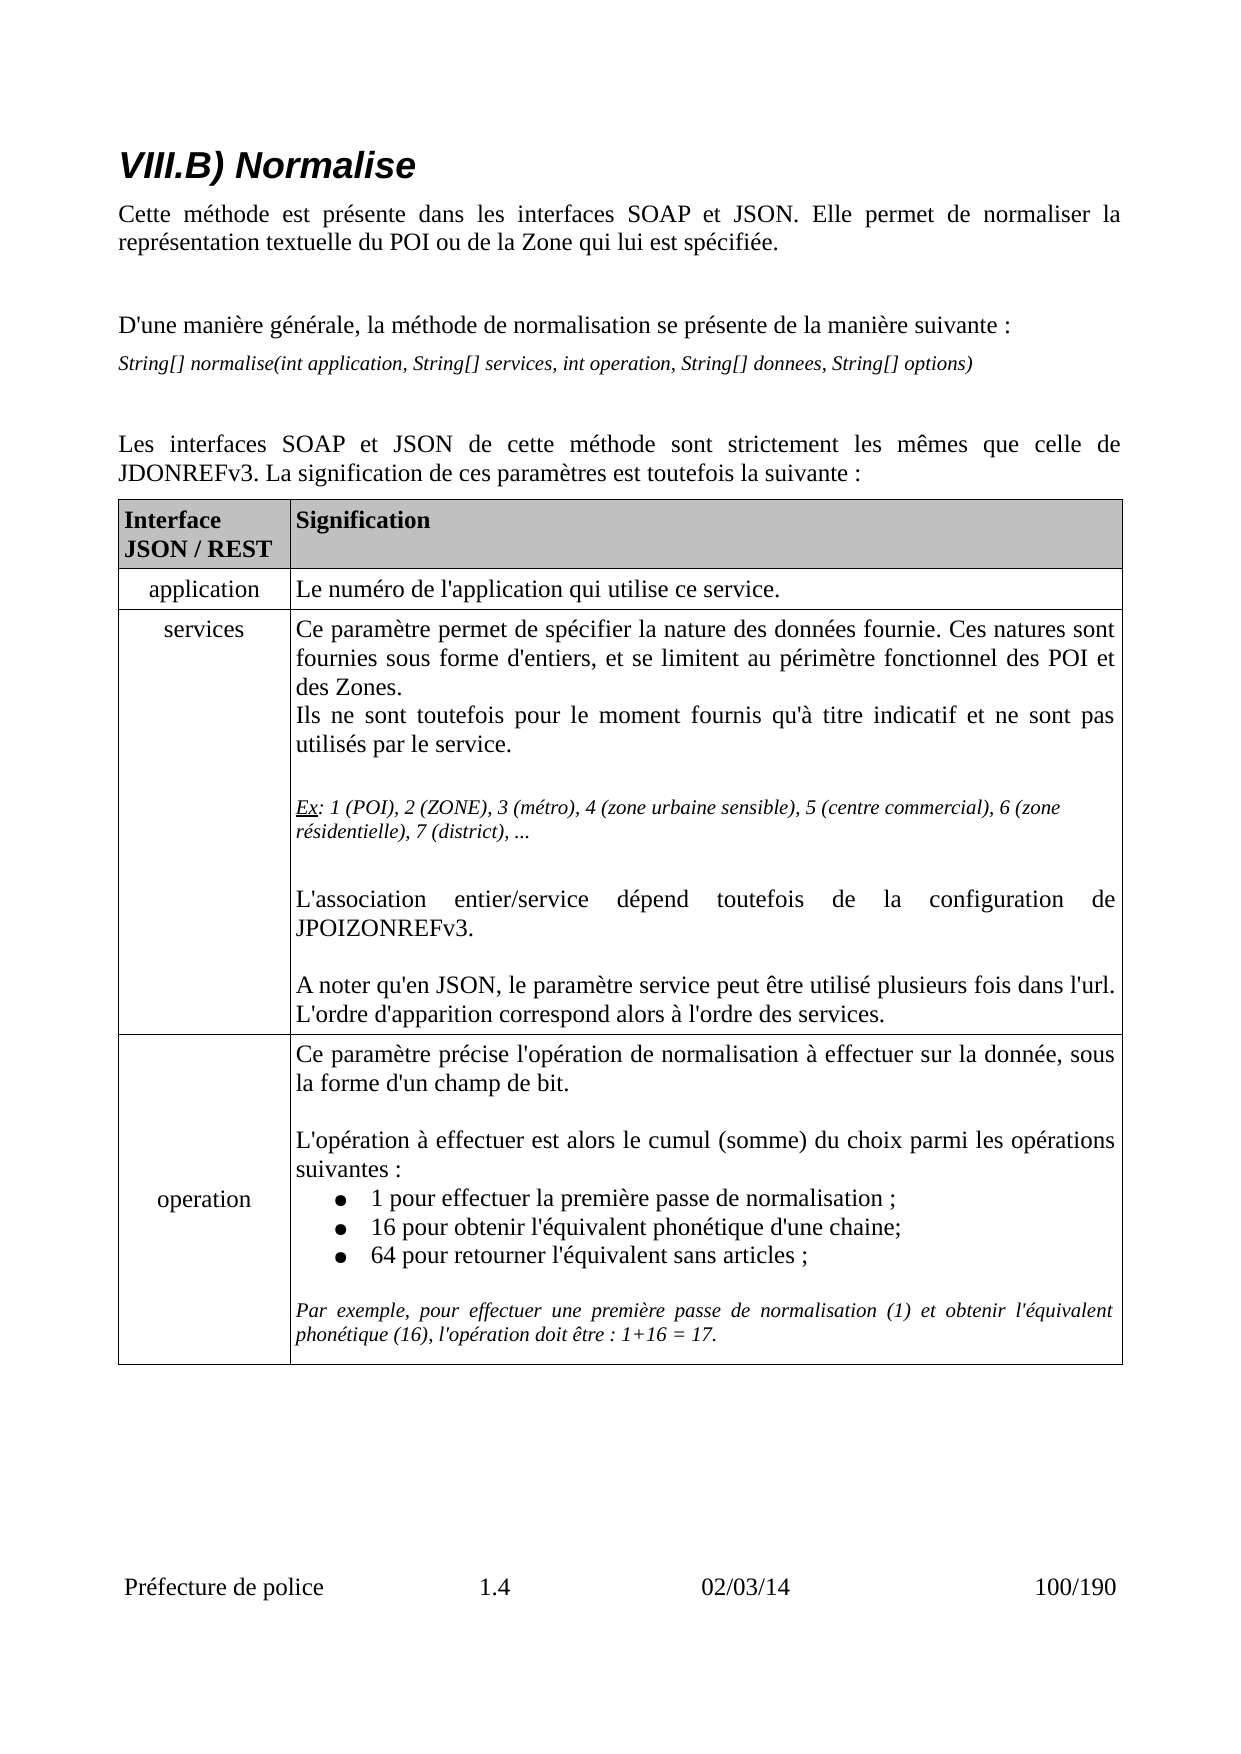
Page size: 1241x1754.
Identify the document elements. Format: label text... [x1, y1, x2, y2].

table_cell application [119, 569, 290, 608]
text D'une manière générale, la méthode de normalisation se présente de la manière suivante : [118, 310, 1122, 339]
table_cell operation [119, 1035, 290, 1364]
table_header Interface JSON / REST [119, 500, 290, 568]
table_cell Ce paramètre précise l'opération de normalisation à effectuer sur la donnée, sous la forme d'un champ de bit. L'opération à effectuer est alors le cumul (somme) du choix parmi les opérations suivantes : 1 pour effectuer la première passe de normalisation ; 16 pour obtenir l'équivalent phonétique d'une chaine; 64 pour retourner l'équivalent sans articles ; Par exemple, pour effectuer une première passe de normalisation (1) et obtenir l'équivalent phonétique (16), l'opération doit être : 1+16 = 17. [291, 1035, 1122, 1364]
subtitle Normalise [118, 143, 1122, 186]
text String[] normalise(int application, String[] services, int operation, String[] donnees, String[] options) [118, 351, 1122, 375]
text Cette méthode est présente dans les interfaces SOAP et JSON. Elle permet de normaliser la représentation textuelle du POI ou de la Zone qui lui est spécifiée. [118, 199, 1122, 256]
table_cell services [119, 610, 290, 1033]
text Les interfaces SOAP et JSON de cette méthode sont strictement les mêmes que celle de JDONREFv3. La signification de ces paramètres est toutefois la suivante : [118, 429, 1122, 487]
table_cell Le numéro de l'application qui utilise ce service. [291, 569, 1122, 608]
table_cell Ce paramètre permet de spécifier la nature des données fournie. Ces natures sont fournies sous forme d'entiers, et se limitent au périmètre fonctionnel des POI et des Zones. Ils ne sont toutefois pour le moment fournis qu'à titre indicatif et ne sont pas utilisés par le service. Ex: 1 (POI), 2 (ZONE), 3 (métro), 4 (zone urbaine sensible), 5 (centre commercial), 6 (zone résidentielle), 7 (district), ... L'association entier/service dépend toutefois de la configuration de JPOIZONREFv3. A noter qu'en JSON, le paramètre service peut être utilisé plusieurs fois dans l'url. L'ordre d'apparition correspond alors à l'ordre des services. [291, 610, 1122, 1033]
table_header Signification [291, 500, 1122, 568]
